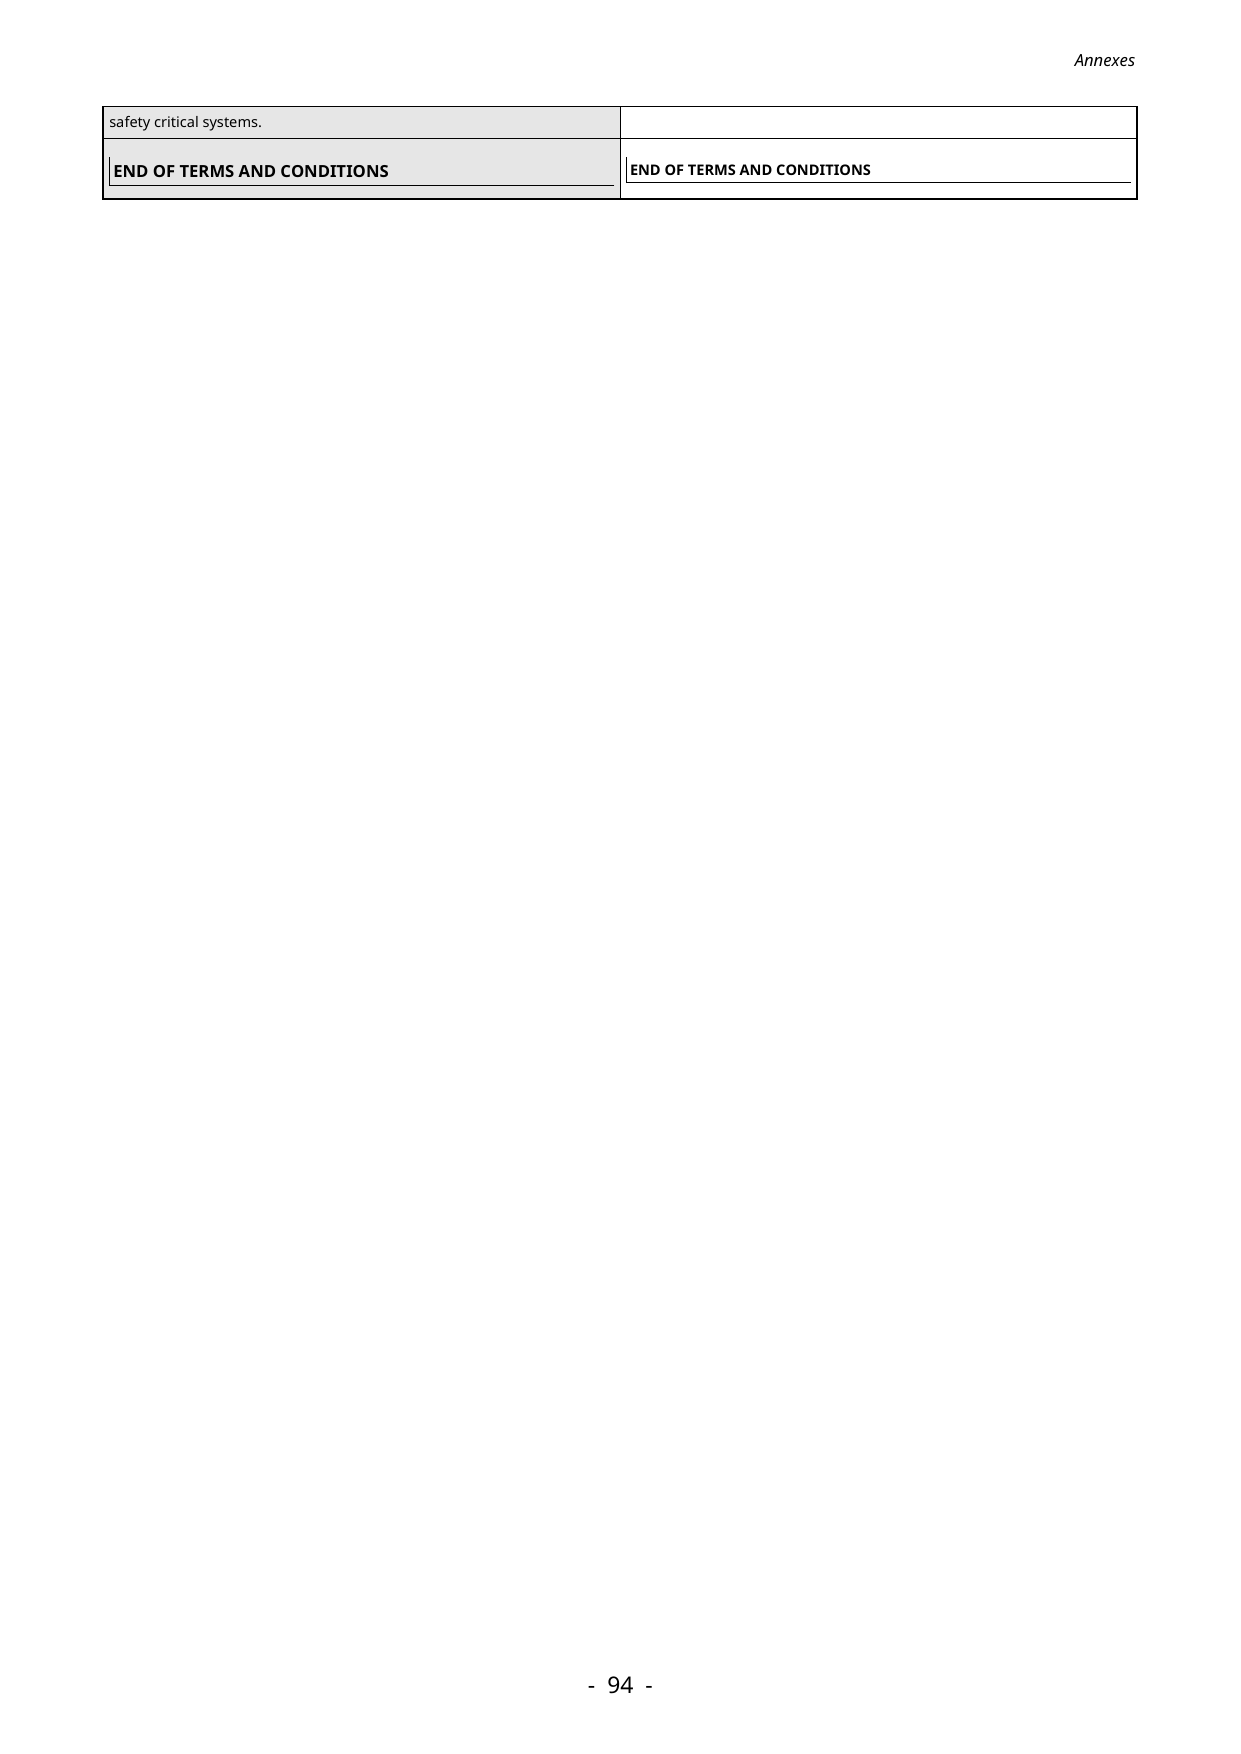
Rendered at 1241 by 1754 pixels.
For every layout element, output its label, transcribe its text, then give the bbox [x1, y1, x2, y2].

table_cell END OF TERMS AND CONDITIONS [104, 139, 620, 198]
table_cell safety critical systems. [104, 107, 620, 138]
table_cell END OF TERMS AND CONDITIONS [621, 139, 1136, 198]
table_cell [621, 107, 1136, 138]
